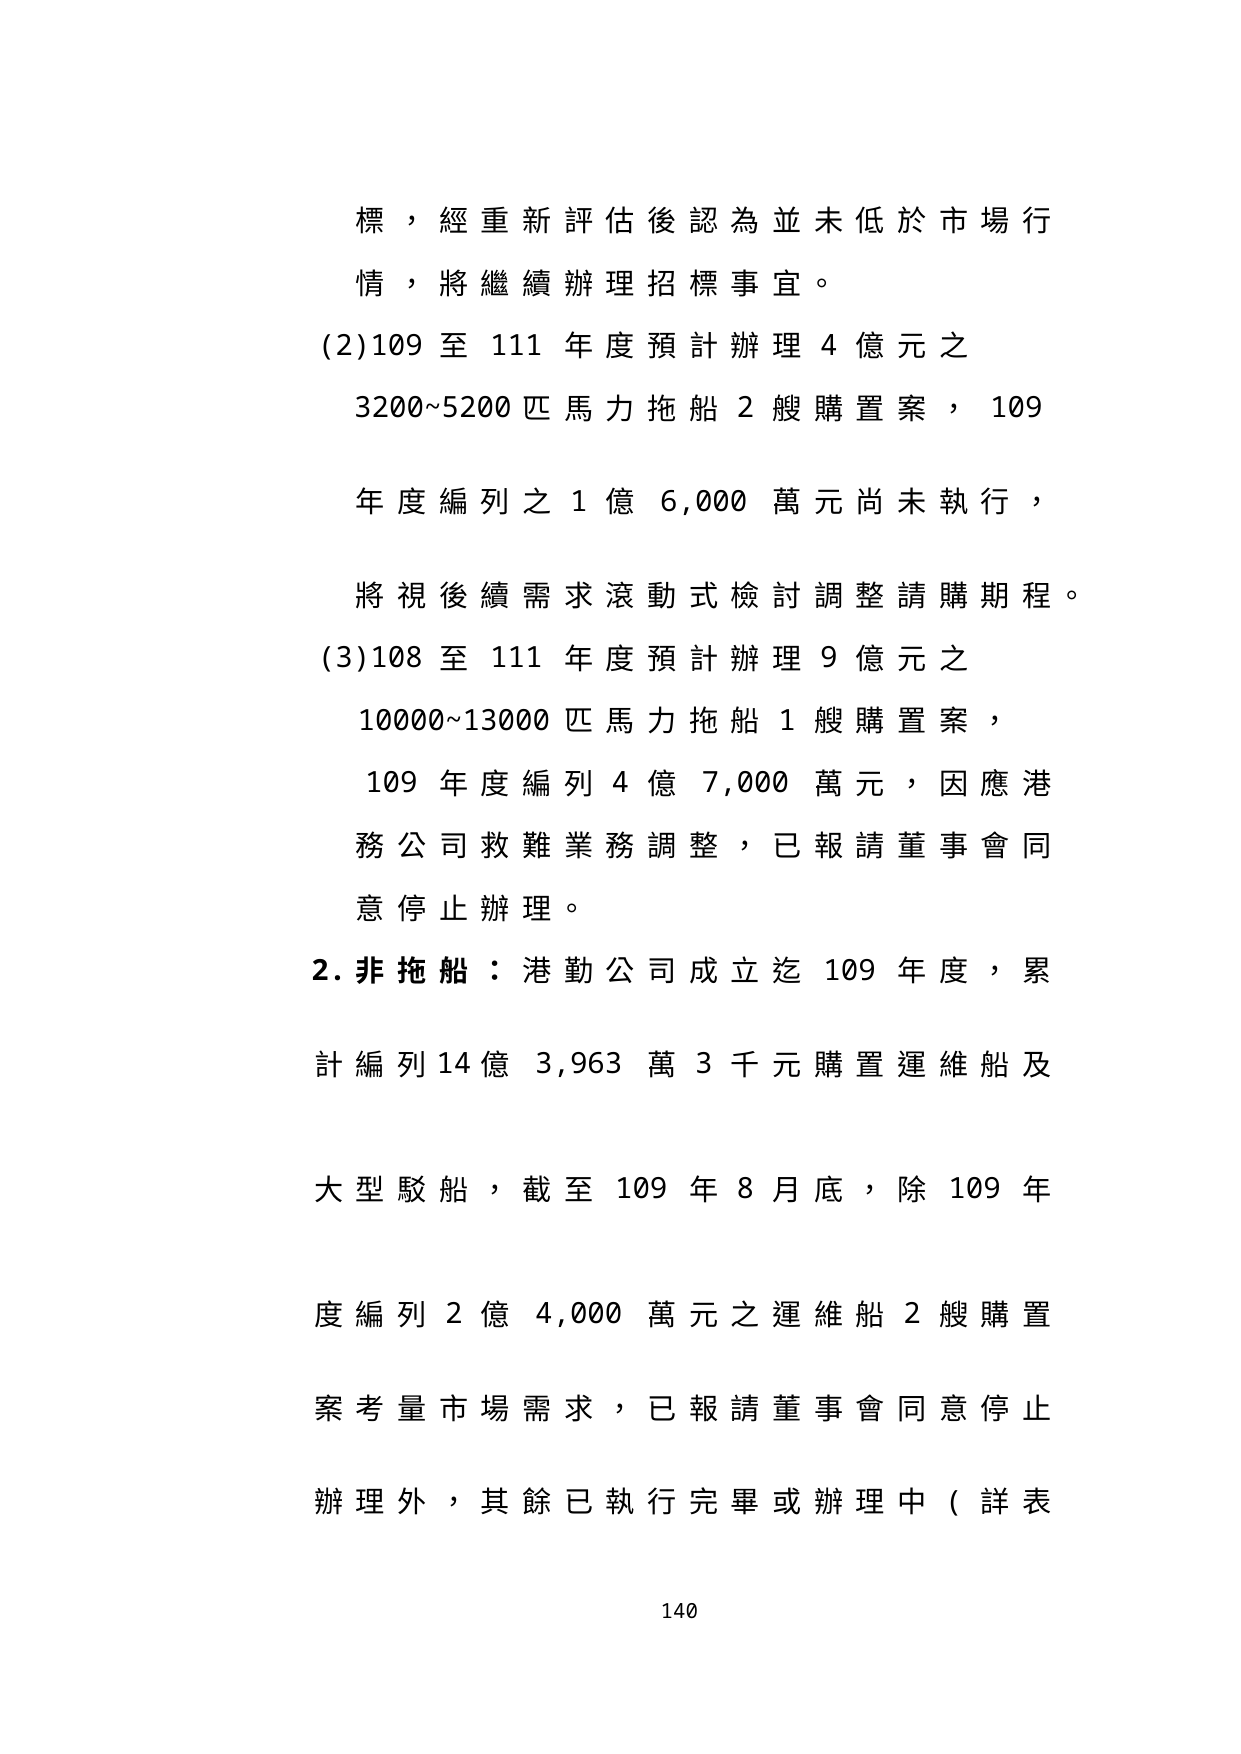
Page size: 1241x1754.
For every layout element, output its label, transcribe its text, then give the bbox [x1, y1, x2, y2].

text 標，經重新評估後認為並未低於市場行情，將繼續辦理招標事宜。 [301, 177, 1058, 302]
text (3)108至111年度預計辦理9億元之10000~13000匹馬力拖船1艘購置案，109年度編列4億7,000萬元，因應港務公司救難業務調整，已報請董事會同意停止辦理。 [301, 615, 1058, 927]
text (2)109至111年度預計辦理4億元之3200~5200匹馬力拖船2艘購置案，109年度編列之1億6,000萬元尚未執行，將視後續需求滾動式檢討調整請購期程。 [301, 302, 1058, 615]
text 2.非拖船：港勤公司成立迄109年度，累計編列14億3,963萬3千元購置運維船及大型駁船，截至109年8月底，除109年度編列2億4,000萬元之運維船2艘購置案考量市場需求，已報請董事會同意停止辦理外，其餘已執行完畢或辦理中(詳表 [271, 927, 1058, 1552]
